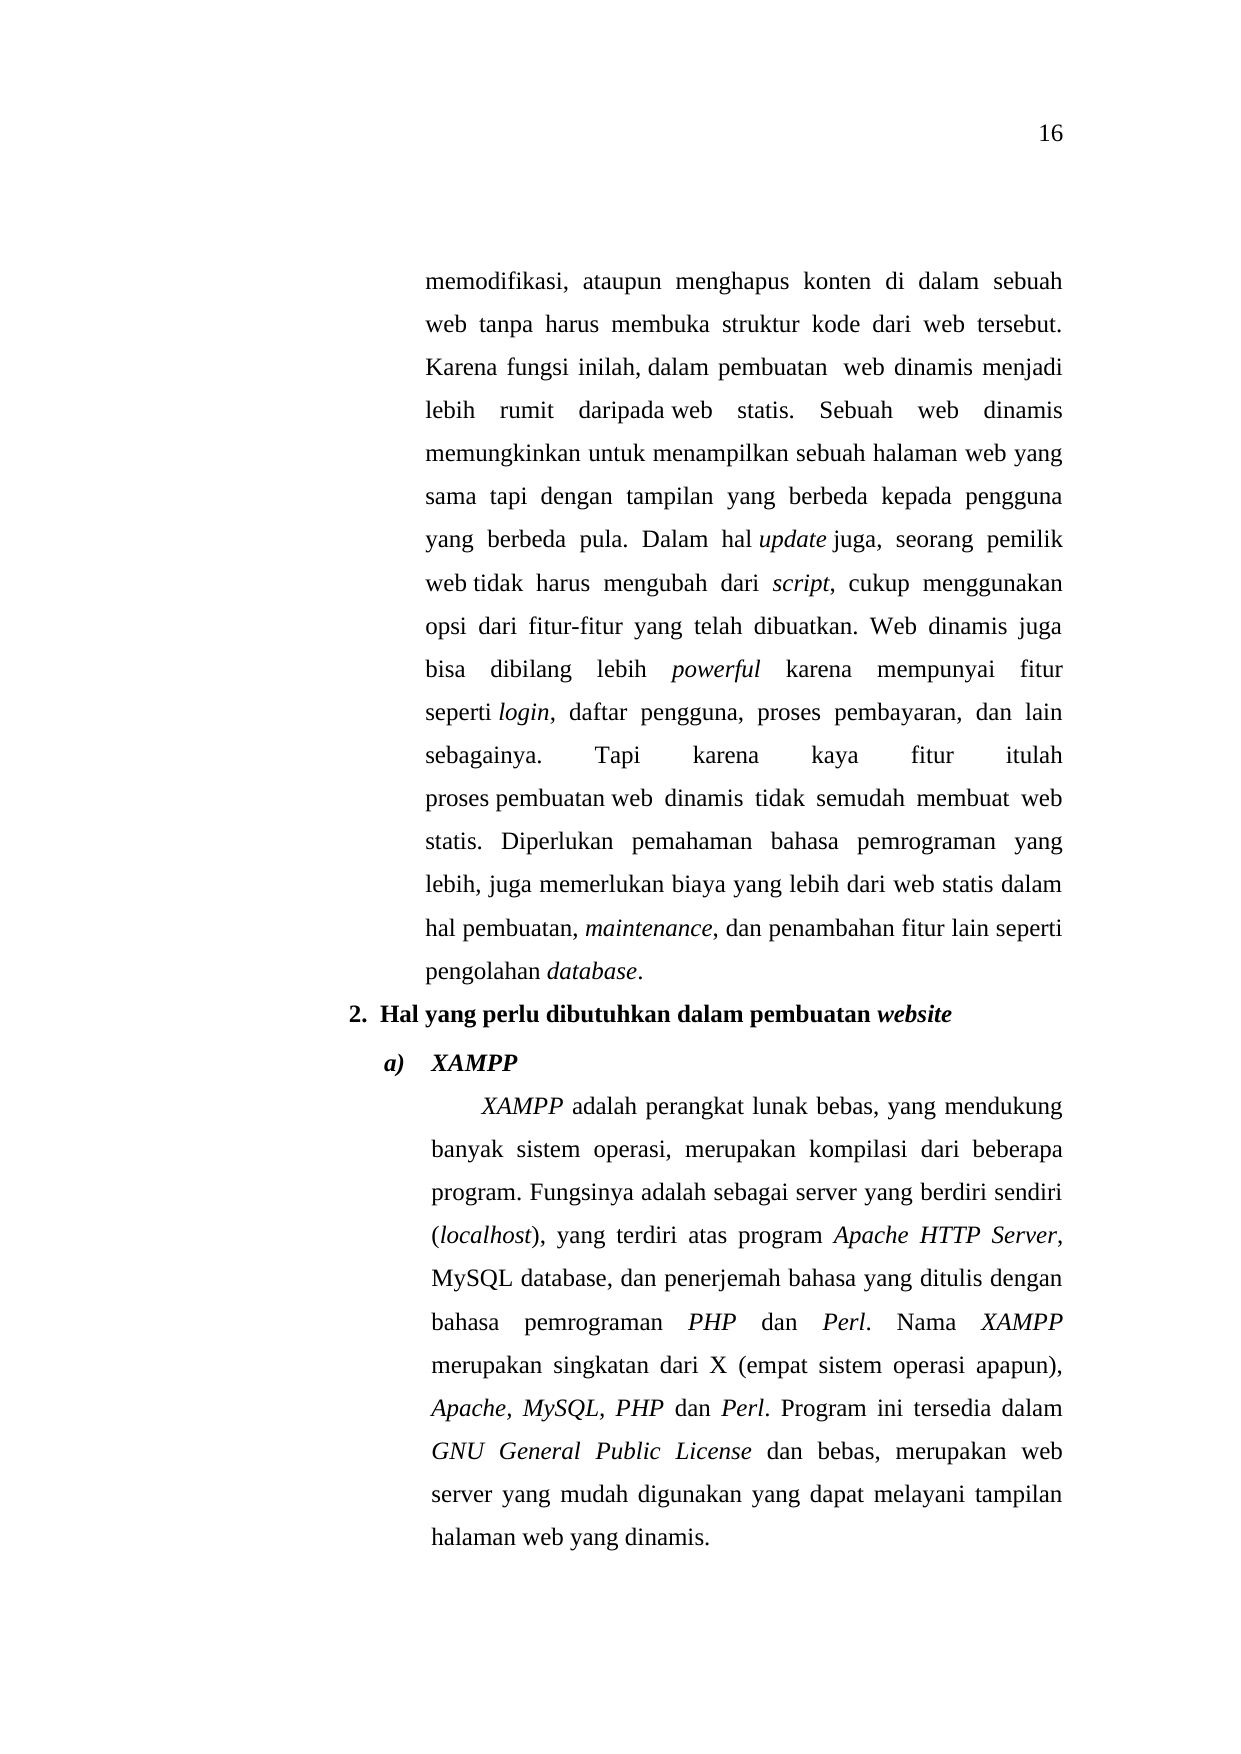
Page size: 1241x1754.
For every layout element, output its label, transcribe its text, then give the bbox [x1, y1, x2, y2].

list memodifikasi, ataupun menghapus konten di dalam sebuah web tanpa harus membuka struktur kode dari web tersebut. Karena fungsi inilah, dalam pembuatan web dinamis menjadi lebih rumit daripada web statis. Sebuah web dinamis memungkinkan untuk menampilkan sebuah halaman web yang sama tapi dengan tampilan yang berbeda kepada pengguna yang berbeda pula. Dalam hal update juga, seorang pemilik web tidak harus mengubah dari script, cukup menggunakan opsi dari fitur-fitur yang telah dibuatkan. Web dinamis juga bisa dibilang lebih powerful karena mempunyai fitur seperti login, daftar pengguna, proses pembayaran, dan lain sebagainya. Tapi karena kaya fitur itulah proses pembuatan web dinamis tidak semudah membuat web statis. Diperlukan pemahaman bahasa pemrograman yang lebih, juga memerlukan biaya yang lebih dari web statis dalam hal pembuatan, maintenance, dan penambahan fitur lain seperti pengolahan database. [384, 266, 1063, 984]
list XAMPP [384, 1048, 1063, 1077]
list XAMPP adalah perangkat lunak bebas, yang mendukung banyak sistem operasi, merupakan kompilasi dari beberapa program. Fungsinya adalah sebagai server yang berdiri sendiri (localhost), yang terdiri atas program Apache HTTP Server, MySQL database, dan penerjemah bahasa yang ditulis dengan bahasa pemrograman PHP dan Perl. Nama XAMPP merupakan singkatan dari X (empat sistem operasi apapun), Apache, MySQL, PHP dan Perl. Program ini tersedia dalam GNU General Public License dan bebas, merupakan web server yang mudah digunakan yang dapat melayani tampilan halaman web yang dinamis. [431, 1091, 1063, 1551]
list 2. Hal yang perlu dibutuhkan dalam pembuatan website [348, 999, 1063, 1028]
